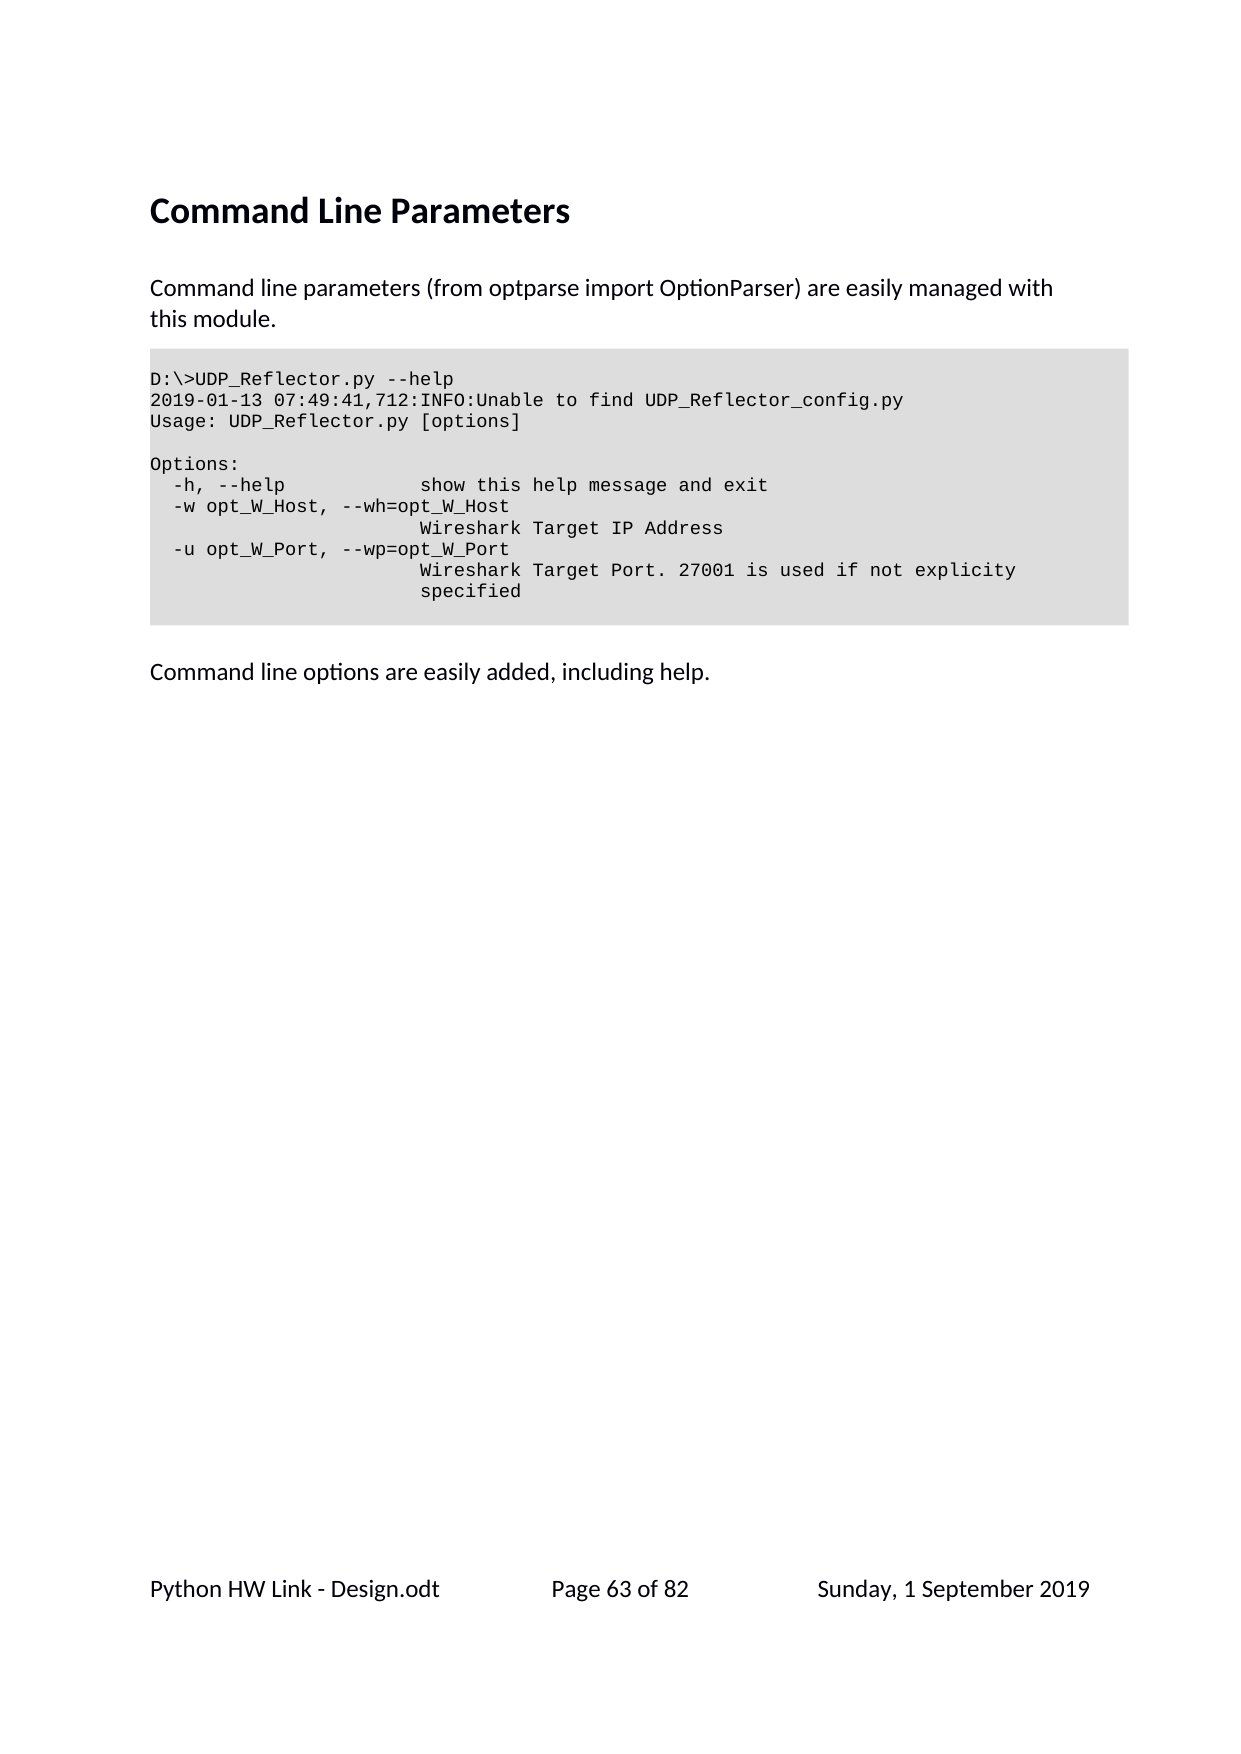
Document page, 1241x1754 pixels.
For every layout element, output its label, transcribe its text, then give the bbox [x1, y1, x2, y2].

subtitle Command Line Parameters [150, 187, 1090, 233]
text Command line parameters (from optparse import OptionParser) are easily managed with this module. [150, 272, 1090, 333]
text Command line options are easily added, including help. [150, 656, 1090, 687]
